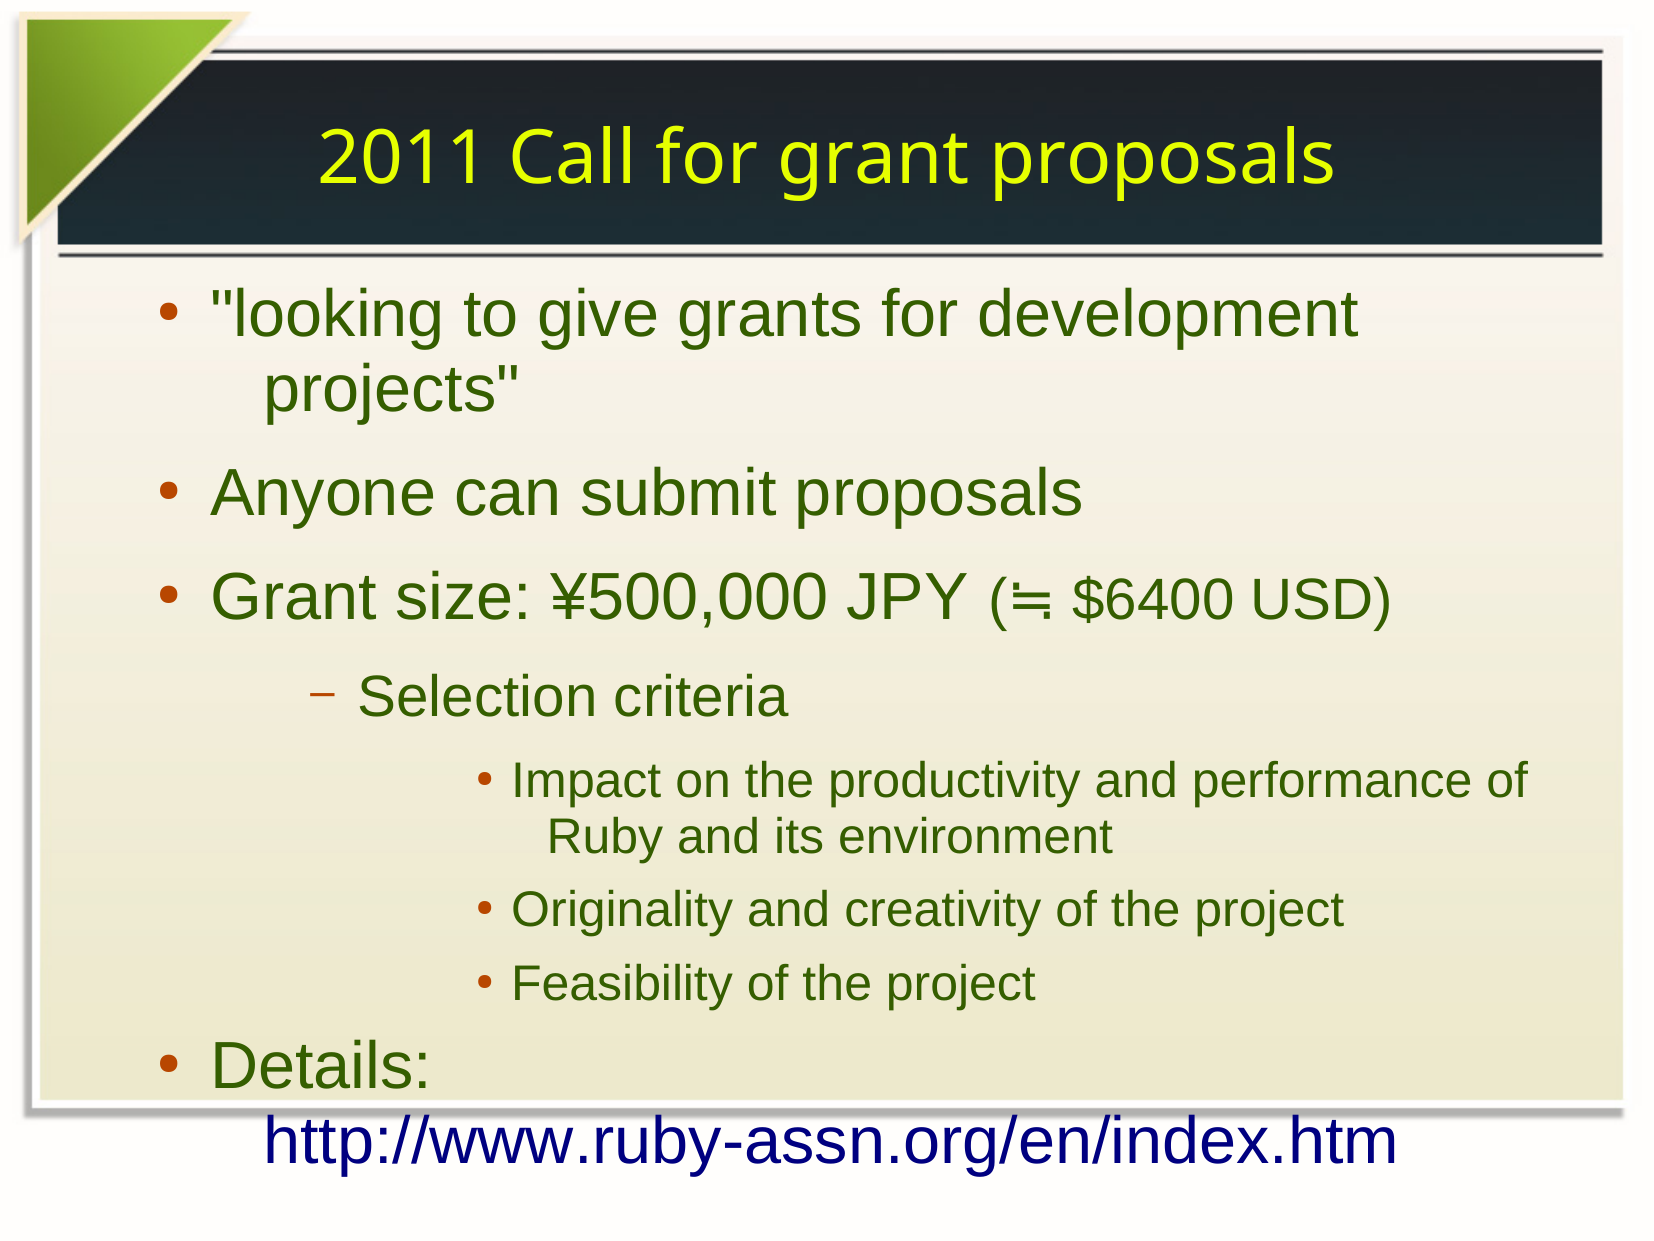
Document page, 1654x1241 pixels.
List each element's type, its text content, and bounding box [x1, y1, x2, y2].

title 2011 Call for grant proposals [121, 73, 1534, 237]
picture [0, 0, 1654, 1241]
list "looking to give grants for development projects" Anyone can submit proposals Grant size: ¥500,000 JPY (≒ $6400 USD) Selection criteria Impact on the productivity and performance of Ruby and its environment Originality and creativity of the project Feasibility of the project Details:http://www.ruby-assn.org/en/index.htm [121, 276, 1534, 1177]
